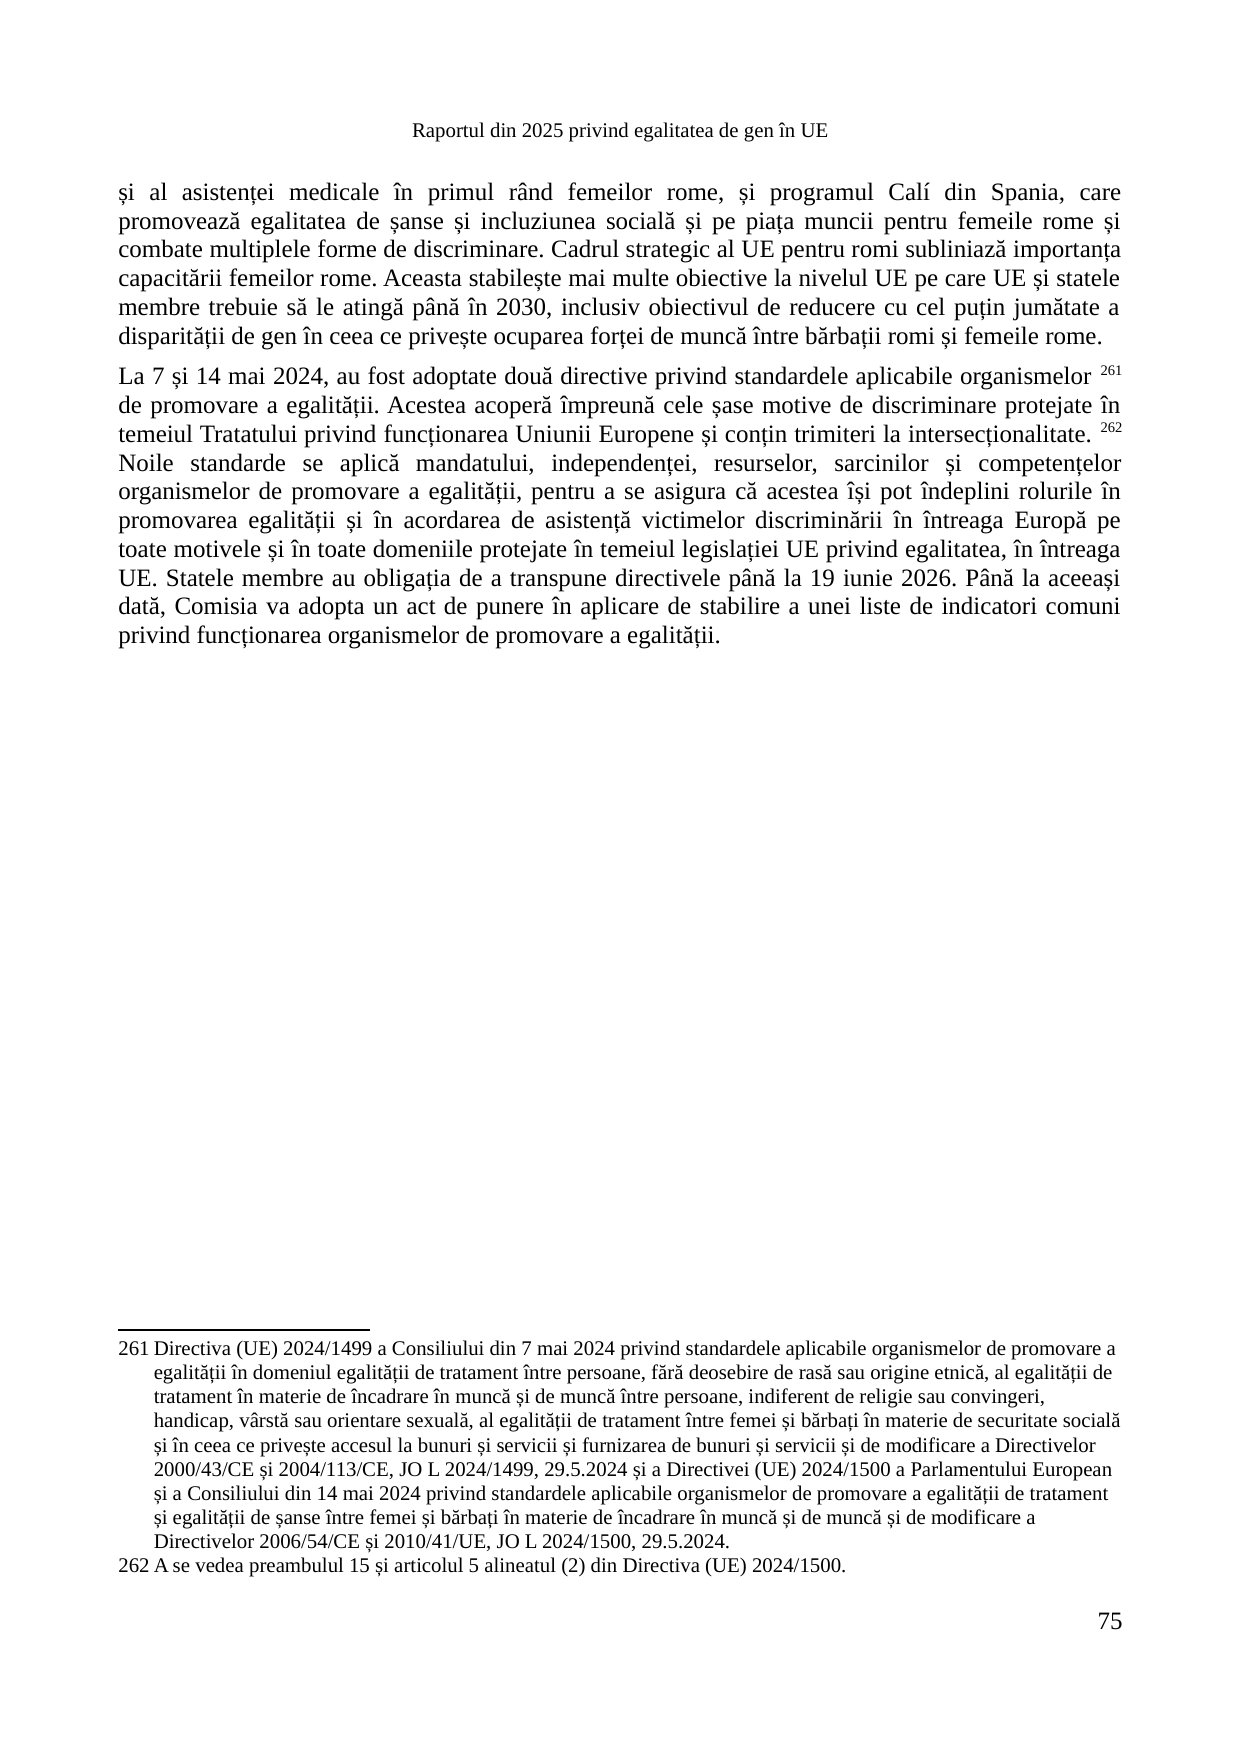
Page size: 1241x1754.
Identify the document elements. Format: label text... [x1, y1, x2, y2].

text La 7 și 14 mai 2024, au fost adoptate două directive privind standardele aplicabile organismelor de promovare a egalității. Acestea acoperă împreună cele șase motive de discriminare protejate în temeiul Tratatului privind funcționarea Uniunii Europene și conțin trimiteri la intersecționalitate. Noile standarde se aplică mandatului, independenței, resurselor, sarcinilor și competențelor organismelor de promovare a egalității, pentru a se asigura că acestea își pot îndeplini rolurile în promovarea egalității și în acordarea de asistență victimelor discriminării în întreaga Europă pe toate motivele și în toate domeniile protejate în temeiul legislației UE privind egalitatea, în întreaga UE. Statele membre au obligația de a transpune directivele până la 19 iunie 2026. Până la aceeași dată, Comisia va adopta un act de punere în aplicare de stabilire a unei liste de indicatori comuni privind funcționarea organismelor de promovare a egalității. [118, 361, 1122, 649]
text A se vedea preambulul 15 și articolul 5 alineatul (2) din Directiva (UE) 2024/1500. [118, 1553, 1122, 1577]
text și al asistenței medicale în primul rând femeilor rome, și programul Calí din Spania, care promovează egalitatea de șanse și incluziunea socială și pe piața muncii pentru femeile rome și combate multiplele forme de discriminare. Cadrul strategic al UE pentru romi subliniază importanța capacitării femeilor rome. Aceasta stabilește mai multe obiective la nivelul UE pe care UE și statele membre trebuie să le atingă până în 2030, inclusiv obiectivul de reducere cu cel puțin jumătate a disparității de gen în ceea ce privește ocuparea forței de muncă între bărbații romi și femeile rome. [118, 177, 1122, 349]
text Directiva (UE) 2024/1499 a Consiliului din 7 mai 2024 privind standardele aplicabile organismelor de promovare a egalității în domeniul egalității de tratament între persoane, fără deosebire de rasă sau origine etnică, al egalității de tratament în materie de încadrare în muncă și de muncă între persoane, indiferent de religie sau convingeri, handicap, vârstă sau orientare sexuală, al egalității de tratament între femei și bărbați în materie de securitate socială și în ceea ce privește accesul la bunuri și servicii și furnizarea de bunuri și servicii și de modificare a Directivelor 2000/43/CE și 2004/113/CE, JO L 2024/1499, 29.5.2024 și a Directivei (UE) 2024/1500 a Parlamentului European și a Consiliului din 14 mai 2024 privind standardele aplicabile organismelor de promovare a egalității de tratament și egalității de șanse între femei și bărbați în materie de încadrare în muncă și de muncă și de modificare a Directivelor 2006/54/CE și 2010/41/UE, JO L 2024/1500, 29.5.2024. [118, 1336, 1122, 1553]
